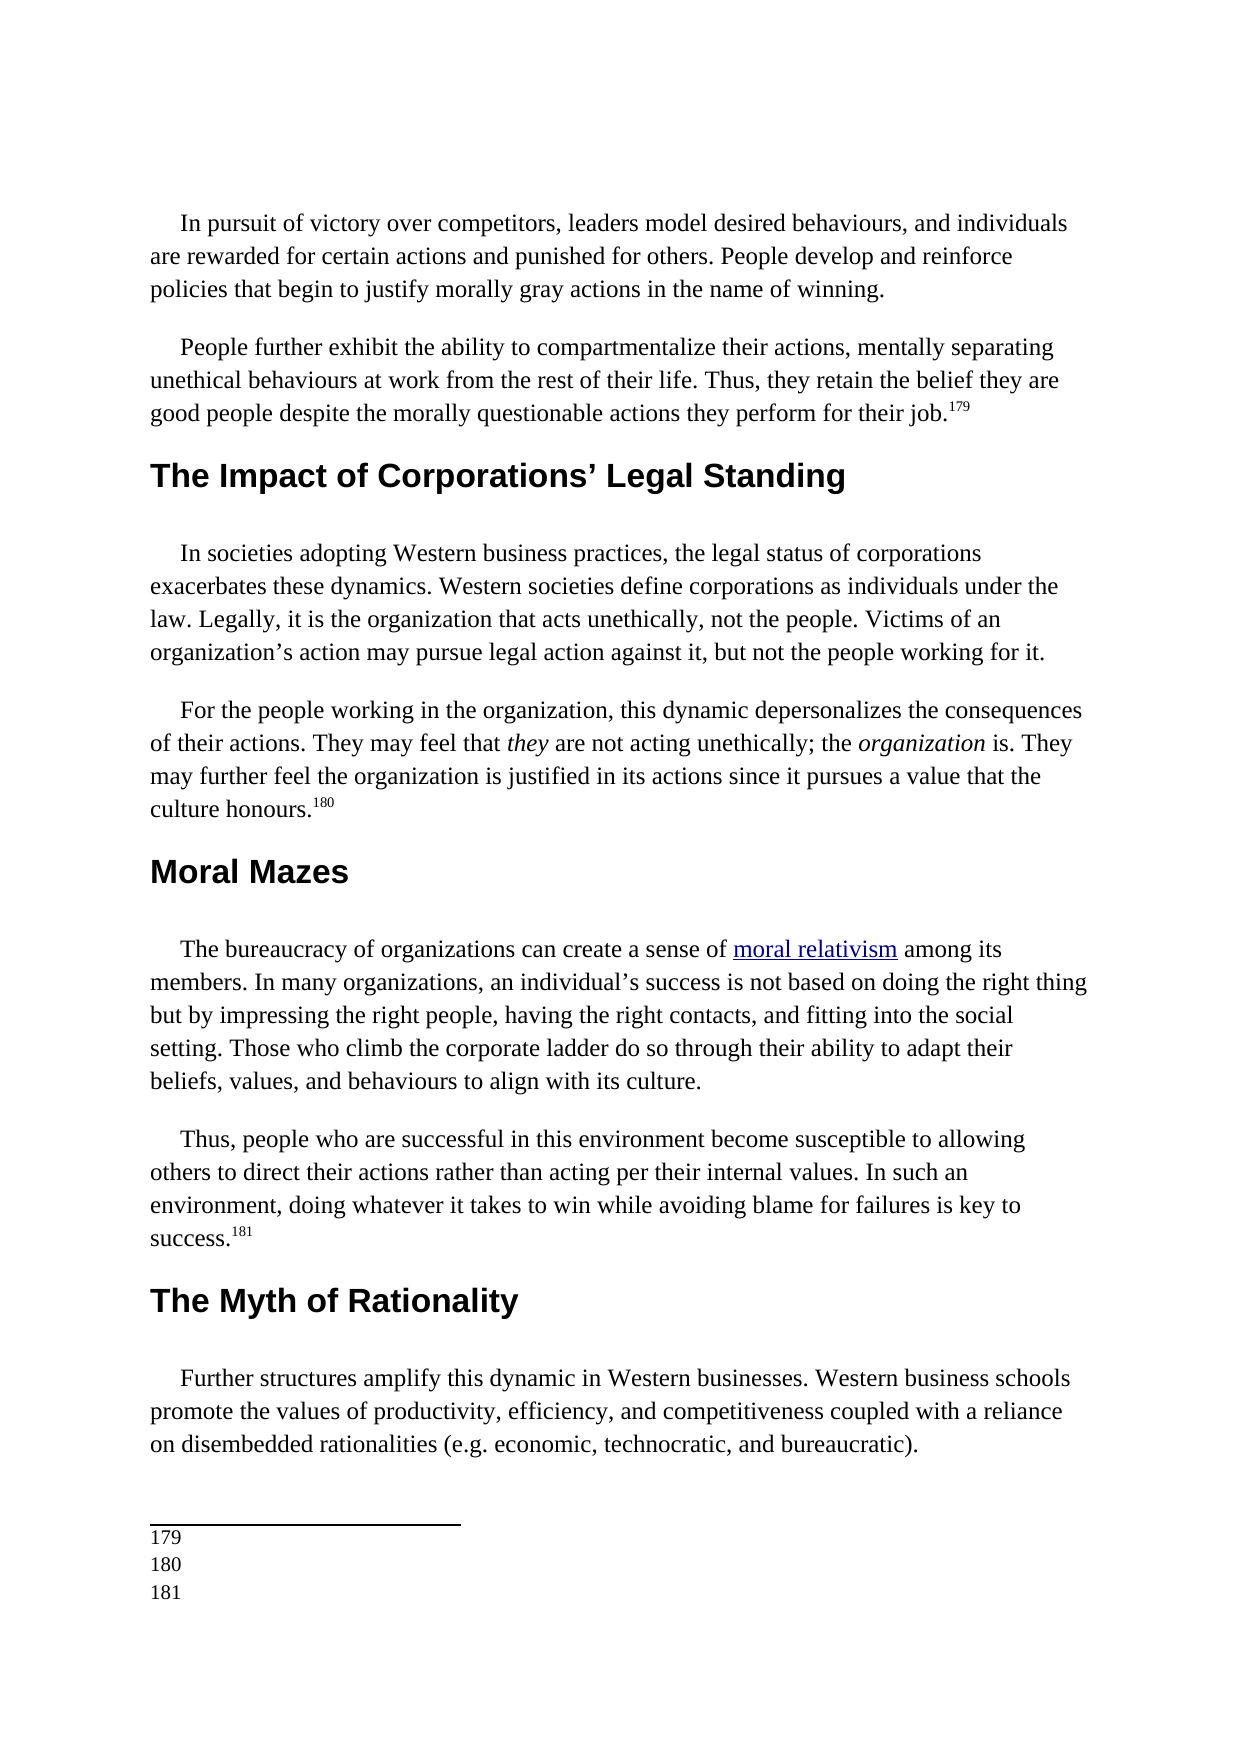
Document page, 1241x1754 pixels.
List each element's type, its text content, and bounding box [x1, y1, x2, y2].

subtitle The Impact of Corporations’ Legal Standing [150, 456, 1090, 495]
text The bureaucracy of organizations can create a sense of moral relativism among its members. In many organizations, an individual’s success is not based on doing the right thing but by impressing the right people, having the right contacts, and fitting into the social setting. Those who climb the corporate ladder do so through their ability to adapt their beliefs, values, and behaviours to align with its culture. [150, 934, 1090, 1095]
subtitle The Myth of Rationality [150, 1281, 1090, 1319]
text In pursuit of victory over competitors, leaders model desired behaviours, and individuals are rewarded for certain actions and punished for others. People develop and reinforce policies that begin to justify morally gray actions in the name of winning. [150, 208, 1090, 303]
text For the people working in the organization, this dynamic depersonalizes the consequences of their actions. They may feel that they are not acting unethically; the organization is. They may further feel the organization is justified in its actions since it pursues a value that the culture honours. [150, 695, 1090, 823]
text In societies adopting Western business practices, the legal status of corporations exacerbates these dynamics. Western societies define corporations as individuals under the law. Legally, it is the organization that acts unethically, not the people. Victims of an organization’s action may pursue legal action against it, but not the people working for it. [150, 538, 1090, 666]
text Further structures amplify this dynamic in Western businesses. Western business schools promote the values of productivity, efficiency, and competitiveness coupled with a reliance on disembedded rationalities (e.g. economic, technocratic, and bureaucratic). [150, 1363, 1090, 1457]
subtitle Moral Mazes [150, 852, 1090, 891]
text People further exhibit the ability to compartmentalize their actions, mentally separating unethical behaviours at work from the rest of their life. Thus, they retain the belief they are good people despite the morally questionable actions they perform for their job. [150, 332, 1090, 427]
text Thus, people who are successful in this environment become susceptible to allowing others to direct their actions rather than acting per their internal values. In such an environment, doing whatever it takes to win while avoiding blame for failures is key to success. [150, 1124, 1090, 1252]
